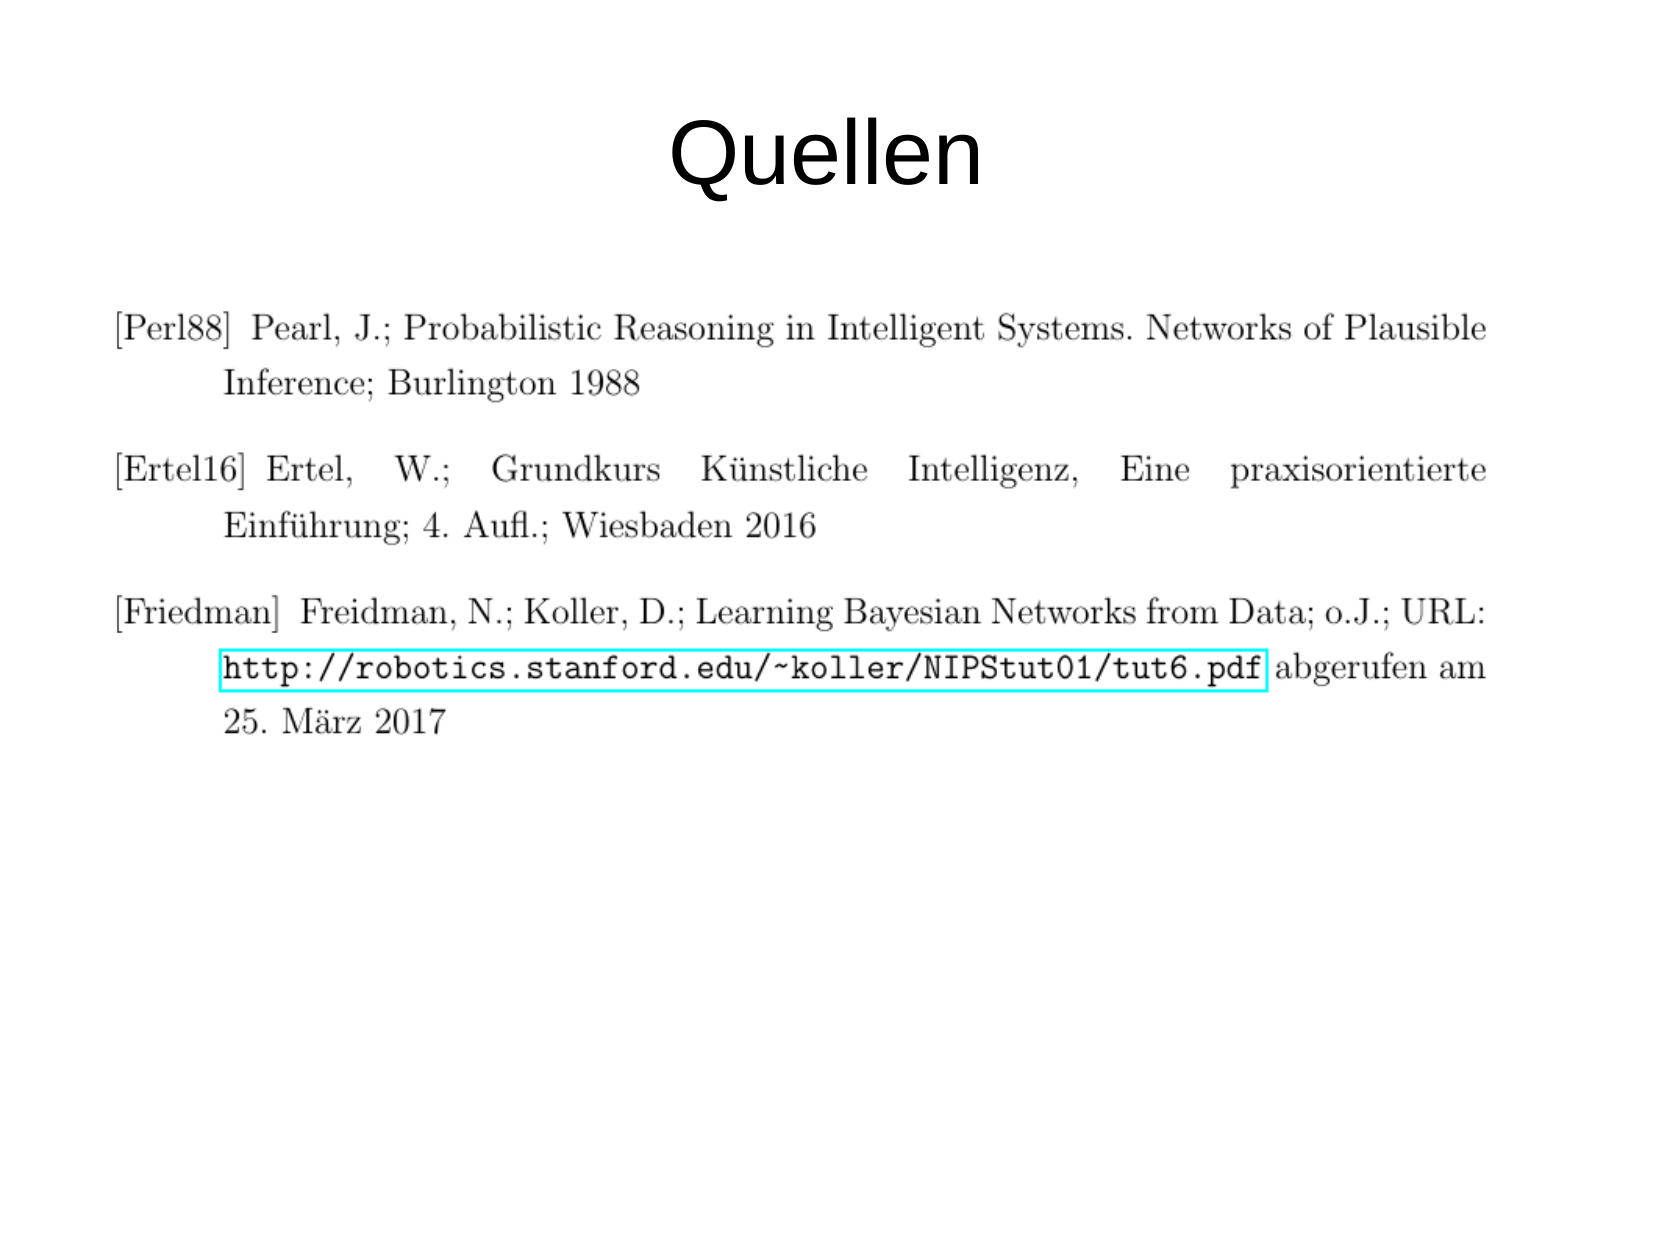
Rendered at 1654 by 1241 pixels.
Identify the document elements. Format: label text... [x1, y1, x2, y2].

title Quellen [82, 49, 1571, 257]
picture [105, 299, 1536, 757]
